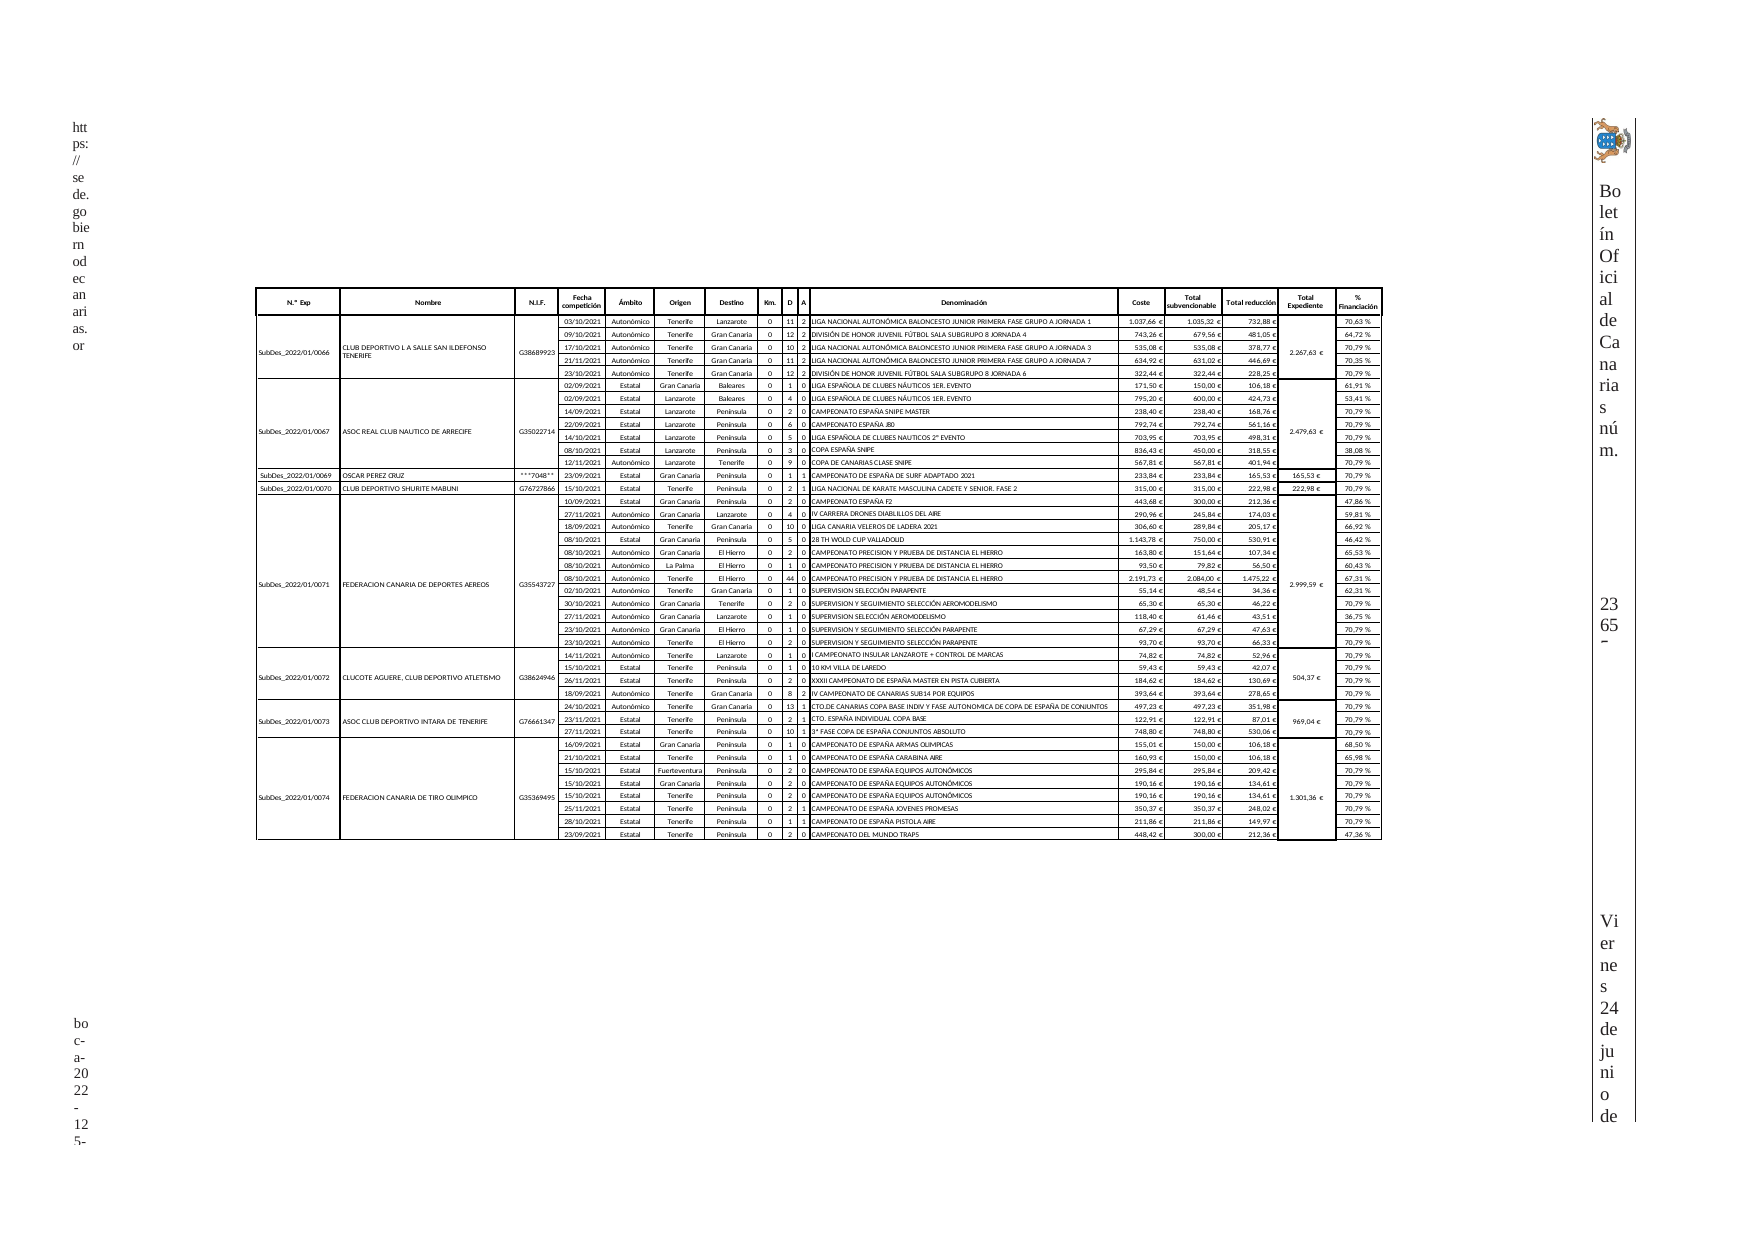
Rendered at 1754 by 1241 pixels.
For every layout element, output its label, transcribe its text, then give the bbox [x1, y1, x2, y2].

table_cell 70,79 % [1337, 404, 1381, 417]
table_cell 0 [798, 379, 809, 391]
table_cell Gran Canaria [655, 610, 704, 622]
table_cell 0 [798, 456, 809, 468]
table_cell COPA ESPAÑA SNIPE [811, 443, 1118, 455]
table_cell Península [705, 482, 757, 493]
table_cell 70,79 % [1337, 622, 1381, 634]
table_header Total subvencionable [1166, 289, 1221, 314]
table_cell 02/09/2021 [559, 392, 605, 404]
table_cell SUPERVISION Y SEGUIMIENTO SELECCIÓN PARAPENTE [811, 623, 1118, 634]
table_cell LIGA NACIONAL AUTONÓMICA BALONCESTO JUNIOR PRIMERA FASE GRUPO A JORNADA 1 [811, 316, 1118, 327]
table_cell SubDes_2022/01/0074 [257, 738, 339, 839]
table_cell 130,69 € [1223, 674, 1277, 686]
table_header Nombre [341, 289, 514, 314]
table_cell Tenerife [655, 482, 704, 493]
table_cell SUPERVISION Y SEGUIMIENTO SELECCIÓN PARAPENTE [811, 635, 1118, 647]
table_cell 245,84 € [1165, 507, 1222, 519]
table_cell Gran Canaria [655, 738, 704, 750]
table_cell 44 [783, 571, 797, 583]
table_header Denominación [811, 289, 1117, 314]
table_cell Autonómico [606, 571, 654, 583]
table_cell Tenerife [655, 828, 704, 839]
table_cell LIGA NACIONAL AUTONÓMICA BALONCESTO JUNIOR PRIMERA FASE GRUPO A JORNADA 7 [811, 354, 1118, 365]
table_cell 16/09/2021 [559, 738, 605, 750]
table_cell 393,64 € [1165, 687, 1222, 698]
table_cell 2 [783, 405, 797, 417]
table_cell 08/10/2021 [559, 571, 605, 583]
table_cell 233,84 € [1165, 469, 1222, 481]
table_cell LIGA ESPAÑOLA DE CLUBES NÁUTICOS 1ER. EVENTO [811, 379, 1118, 391]
table_cell 0 [758, 700, 782, 711]
table_cell 70,79 % [1337, 699, 1381, 711]
table_header Total reducción [1223, 289, 1277, 314]
table_cell Autonómico [606, 559, 654, 570]
table_cell 0 [758, 725, 782, 737]
table_cell 4 [783, 392, 797, 404]
table_cell Gran Canaria [705, 687, 757, 698]
table_cell Lanzarote [655, 392, 704, 404]
table_cell La Palma [655, 559, 704, 570]
text Boletín Oficial de Canarias núm. 125 [1599, 180, 1622, 462]
table_cell FEDERACION CANARIA DE TIRO OLIMPICO [341, 738, 514, 839]
table_cell Península [705, 789, 757, 801]
table_cell 0 [798, 495, 809, 506]
table_cell 56,50 € [1223, 559, 1277, 570]
table_cell Estatal [606, 802, 654, 814]
table_cell 43,51 € [1223, 610, 1277, 622]
table_cell 0 [758, 751, 782, 762]
table_cell 5 [783, 533, 797, 545]
table_cell 67,31 % [1337, 570, 1381, 583]
table_cell Península [705, 469, 757, 481]
table_cell 122,91 € [1165, 712, 1222, 724]
table_cell Lanzarote [705, 648, 757, 660]
table_cell Autonómico [606, 366, 654, 378]
table_cell 12 [783, 366, 797, 378]
table_cell 68,50 % [1337, 737, 1381, 750]
table_cell 190,16 € [1165, 789, 1222, 801]
table_cell 278,65 € [1223, 687, 1277, 698]
table_cell Lanzarote [705, 316, 757, 327]
table_cell 0 [758, 520, 782, 532]
table_cell 0 [798, 648, 809, 660]
table_cell Tenerife [655, 712, 704, 724]
table_cell SUPERVISION Y SEGUIMIENTO SELECCIÓN AEROMODELISMO [811, 597, 1118, 609]
table_cell CTO.DE CANARIAS COPA BASE INDIV Y FASE AUTONOMICA DE COPA DE ESPAÑA DE CONJUNTOS [811, 700, 1118, 711]
table_cell 535,08 € [1119, 341, 1164, 352]
table_cell 0 [758, 687, 782, 698]
table_cell 300,00 € [1165, 495, 1222, 506]
table_cell 0 [758, 456, 782, 468]
table_cell 318,55 € [1223, 443, 1277, 455]
table_cell CAMPEONATO DE ESPAÑA EQUIPOS AUTONÓMICOS [811, 776, 1118, 788]
table_cell SubDes_2022/01/0066 [257, 315, 339, 378]
table_cell CAMPEONATO DE ESPAÑA EQUIPOS AUTONÓMICOS [811, 789, 1118, 801]
table_cell 679,56 € [1165, 328, 1222, 340]
table_cell Autonómico [606, 648, 654, 660]
table_cell 46,22 € [1223, 597, 1277, 609]
table_cell 448,42 € [1119, 828, 1164, 839]
table_cell 750,00 € [1165, 533, 1222, 545]
table_cell Autonómico [606, 610, 654, 622]
table_cell 70,79 % [1337, 814, 1381, 827]
table_cell 212,36 € [1223, 495, 1277, 506]
table_cell 0 [798, 559, 809, 570]
table_cell 60,43 % [1337, 558, 1381, 570]
table_cell 567,81 € [1119, 456, 1164, 468]
table_cell 1 [783, 584, 797, 596]
table_cell 2 [783, 482, 797, 493]
table_cell 6 [783, 418, 797, 429]
table_cell 09/10/2021 [559, 328, 605, 340]
table_cell Lanzarote [655, 430, 704, 442]
table_cell 67,29 € [1165, 623, 1222, 634]
table_cell 74,82 € [1119, 648, 1164, 660]
table_cell CAMPEONATO ESPAÑA J80 [811, 418, 1118, 429]
table_cell CAMPEONATO DE ESPAÑA PISTOLA AIRE [811, 815, 1118, 827]
table_cell 18/09/2021 [559, 687, 605, 698]
table_cell Tenerife [655, 571, 704, 583]
table_cell 1 [798, 802, 809, 814]
table_cell SubDes_2022/01/0073 [257, 700, 339, 737]
table_cell 1 [783, 469, 797, 481]
table_cell Gran Canaria [655, 597, 704, 609]
table_cell CLUCOTE AGUERE, CLUB DEPORTIVO ATLETISMO [341, 648, 514, 698]
table_cell 351,98 € [1223, 700, 1277, 711]
table_cell 322,44 € [1119, 366, 1164, 378]
table_cell Estatal [606, 661, 654, 673]
table_cell 290,96 € [1119, 507, 1164, 519]
table_cell 46,42 % [1337, 532, 1381, 545]
table_cell 93,50 € [1119, 559, 1164, 570]
table_cell CAMPEONATO ESPAÑA F2 [811, 495, 1118, 506]
table_cell Estatal [606, 418, 654, 429]
table_cell 289,84 € [1165, 520, 1222, 532]
table_cell OSCAR PEREZ CRUZ [341, 469, 514, 481]
table_cell G35022714 [515, 379, 558, 468]
table_cell 87,01 € [1223, 712, 1277, 724]
table_cell Estatal [606, 751, 654, 762]
table_cell 0 [758, 379, 782, 391]
table_cell Autonómico [606, 520, 654, 532]
table_cell 47,86 % [1337, 494, 1381, 506]
table_cell 0 [798, 623, 809, 634]
table_cell Península [705, 776, 757, 788]
table_header Total Expediente [1279, 289, 1335, 314]
table_cell Gran Canaria [705, 584, 757, 596]
table_cell 93,70 € [1165, 635, 1222, 647]
table_cell 2 [783, 802, 797, 814]
table_cell SubDes_2022/01/0071 [257, 495, 339, 647]
table_cell Lanzarote [655, 443, 704, 455]
table_cell 401,94 € [1223, 456, 1277, 468]
table_cell 10 [783, 520, 797, 532]
table_cell 497,23 € [1119, 700, 1164, 711]
table_cell 2.084,00 € [1165, 571, 1222, 583]
table_cell Estatal [606, 469, 654, 481]
table_cell 70,79 % [1337, 801, 1381, 814]
table_cell 0 [758, 443, 782, 455]
table_cell 0 [798, 738, 809, 750]
table_cell 0 [758, 328, 782, 340]
table_cell Tenerife [705, 597, 757, 609]
table_cell 70,79 % [1337, 673, 1381, 686]
table_cell Península [705, 764, 757, 775]
table_cell 64,72 % [1337, 327, 1381, 340]
table_cell 300,00 € [1165, 828, 1222, 839]
table_cell 248,02 € [1223, 802, 1277, 814]
table_cell 122,91 € [1119, 712, 1164, 724]
table_cell 792,74 € [1119, 418, 1164, 429]
table_cell SUPERVISION SELECCIÓN PARAPENTE [811, 584, 1118, 596]
table_cell 211,86 € [1165, 815, 1222, 827]
table_cell 1 [783, 623, 797, 634]
table_cell 0 [798, 546, 809, 557]
table_header % Financiación [1337, 289, 1381, 314]
table_cell COPA DE CANARIAS CLASE SNIPE [811, 456, 1118, 468]
table_cell 24/10/2021 [559, 700, 605, 711]
table_cell 2 [798, 328, 809, 340]
table_cell 70,79 % [1337, 775, 1381, 788]
table_cell Tenerife [655, 316, 704, 327]
table_cell 163,80 € [1119, 546, 1164, 557]
table_cell CAMPEONATO ESPAÑA SNIPE MASTER [811, 405, 1118, 417]
table_cell ASOC REAL CLUB NAUTICO DE ARRECIFE [341, 379, 514, 468]
table_cell 1 [783, 648, 797, 660]
table_cell 0 [798, 789, 809, 801]
table_cell 315,00 € [1119, 482, 1164, 493]
table_cell 66,33 € [1223, 635, 1277, 647]
table_cell 171,50 € [1119, 379, 1164, 391]
table_cell 15/10/2021 [559, 789, 605, 801]
table_cell 0 [798, 751, 809, 762]
table_header Km. [759, 289, 781, 314]
table_cell 61,46 € [1165, 610, 1222, 622]
table_cell Estatal [606, 712, 654, 724]
picture [1594, 118, 1631, 163]
table_cell Tenerife [655, 366, 704, 378]
table_cell Estatal [606, 405, 654, 417]
table_cell DIVISIÓN DE HONOR JUVENIL FÚTBOL SALA SUBGRUPO 8 JORNADA 4 [811, 328, 1118, 340]
table_cell Península [705, 738, 757, 750]
table_cell 5 [783, 430, 797, 442]
table_cell Autonómico [606, 687, 654, 698]
table_cell 59,43 € [1119, 661, 1164, 673]
table_cell 30/10/2021 [559, 597, 605, 609]
table_cell Península [705, 430, 757, 442]
table_cell Península [705, 533, 757, 545]
table_cell 1 [783, 559, 797, 570]
table_cell 36,75 % [1337, 609, 1381, 622]
table_cell 0 [798, 610, 809, 622]
table_cell Autonómico [606, 507, 654, 519]
table_header N.I.F. [516, 289, 557, 314]
table_cell 150,00 € [1165, 738, 1222, 750]
table_cell 27/11/2021 [559, 725, 605, 737]
table_cell 0 [798, 571, 809, 583]
table_cell 66,92 % [1337, 519, 1381, 532]
table_cell 2 [783, 674, 797, 686]
table_cell 02/09/2021 [559, 379, 605, 391]
table_cell 1 [798, 469, 809, 481]
table_cell 12 [783, 328, 797, 340]
table_cell 295,84 € [1119, 764, 1164, 775]
table_cell 134,61 € [1223, 776, 1277, 788]
table_cell 11 [783, 316, 797, 327]
table_cell 10 [783, 725, 797, 737]
table_cell 23/10/2021 [559, 366, 605, 378]
table_cell 106,18 € [1223, 751, 1277, 762]
table_cell Autonómico [606, 316, 654, 327]
table_cell 34,36 € [1223, 584, 1277, 596]
table_cell Autonómico [606, 597, 654, 609]
table_cell 21/11/2021 [559, 354, 605, 365]
table_cell 149,97 € [1223, 815, 1277, 827]
table_cell 184,62 € [1119, 674, 1164, 686]
table_cell 0 [798, 430, 809, 442]
table_cell 3ª FASE COPA DE ESPAÑA CONJUNTOS ABSOLUTO [811, 725, 1118, 737]
table_cell 190,16 € [1119, 776, 1164, 788]
table_cell 168,76 € [1223, 405, 1277, 417]
table_cell Tenerife [655, 802, 704, 814]
table_cell 2 [783, 789, 797, 801]
table_cell 969,04 € [1279, 701, 1335, 737]
table_cell Fuerteventura [655, 764, 704, 775]
table_cell 23/10/2021 [559, 623, 605, 634]
table_cell SubDes_2022/01/0072 [257, 648, 339, 698]
table_cell Península [705, 443, 757, 455]
table_header N.º Exp [257, 289, 339, 314]
table_cell 0 [758, 392, 782, 404]
table_cell 703,95 € [1165, 430, 1222, 442]
table_cell 2.999,59 € [1279, 496, 1335, 647]
table_cell Gran Canaria [655, 533, 704, 545]
table_cell 21/10/2021 [559, 751, 605, 762]
table_cell 12/11/2021 [559, 456, 605, 468]
table_cell Estatal [606, 495, 654, 506]
table_cell 0 [758, 828, 782, 839]
table_cell SubDes_2022/01/0070 [257, 482, 339, 493]
table_cell SUPERVISION SELECCIÓN AEROMODELISMO [811, 610, 1118, 622]
table_cell 55,14 € [1119, 584, 1164, 596]
table_cell ASOC CLUB DEPORTIVO INTARA DE TENERIFE [341, 700, 514, 737]
table_cell Gran Canaria [705, 700, 757, 711]
table_cell 0 [758, 623, 782, 634]
table_cell 0 [798, 520, 809, 532]
table_cell Baleares [705, 379, 757, 391]
table_cell 184,62 € [1165, 674, 1222, 686]
table_cell 350,37 € [1119, 802, 1164, 814]
table_cell 0 [758, 635, 782, 647]
table_cell 70,79 % [1337, 788, 1381, 801]
table_cell CAMPEONATO DE ESPAÑA ARMAS OLIMPICAS [811, 738, 1118, 750]
table_cell 0 [798, 392, 809, 404]
table_cell 0 [758, 559, 782, 570]
table_cell 1 [783, 661, 797, 673]
table_cell 70,35 % [1337, 353, 1381, 365]
table_cell Península [705, 418, 757, 429]
table_cell CAMPEONATO PRECISION Y PRUEBA DE DISTANCIA EL HIERRO [811, 559, 1118, 570]
table_cell 48,54 € [1165, 584, 1222, 596]
table_cell Autonómico [606, 635, 654, 647]
table_cell IV CAMPEONATO DE CANARIAS SUB14 POR EQUIPOS [811, 687, 1118, 698]
table_cell 27/11/2021 [559, 507, 605, 519]
table_cell 106,18 € [1223, 379, 1277, 391]
table_cell 2 [783, 776, 797, 788]
table_cell 65,30 € [1165, 597, 1222, 609]
table_cell Autonómico [606, 328, 654, 340]
table_cell Tenerife [655, 687, 704, 698]
table_cell Estatal [606, 482, 654, 493]
table_cell Tenerife [655, 725, 704, 737]
table_cell 0 [758, 764, 782, 775]
table_cell XXXII CAMPEONATO DE ESPAÑA MASTER EN PISTA CUBIERTA [811, 674, 1118, 686]
table_cell 23/09/2021 [559, 828, 605, 839]
table_cell 0 [758, 495, 782, 506]
table_cell 08/10/2021 [559, 546, 605, 557]
table_cell 0 [798, 674, 809, 686]
table_cell 38,08 % [1337, 442, 1381, 455]
table_cell 222,98 € [1279, 483, 1335, 493]
table_cell 1 [783, 815, 797, 827]
table_cell Gran Canaria [655, 469, 704, 481]
table_header D [783, 289, 797, 314]
table_cell 0 [758, 738, 782, 750]
table_cell G38624946 [515, 648, 558, 698]
table_cell Gran Canaria [705, 366, 757, 378]
table_cell 1.035,32 € [1165, 316, 1222, 327]
table_cell 70,79 % [1337, 340, 1381, 352]
table_cell Estatal [606, 815, 654, 827]
table_cell 165,53 € [1279, 470, 1335, 481]
table_cell 17/10/2021 [559, 341, 605, 352]
table_cell Península [705, 725, 757, 737]
table_cell Península [705, 405, 757, 417]
table_cell 836,43 € [1119, 443, 1164, 455]
table_cell 350,37 € [1165, 802, 1222, 814]
table_cell Autonómico [606, 584, 654, 596]
table_cell 14/09/2021 [559, 405, 605, 417]
table_cell Autonómico [606, 341, 654, 352]
table_cell 14/11/2021 [559, 648, 605, 660]
table_cell G76661347 [515, 700, 558, 737]
table_cell 0 [758, 648, 782, 660]
table_cell 378,77 € [1223, 341, 1277, 352]
table_cell 1.475,22 € [1223, 571, 1277, 583]
table_cell 174,03 € [1223, 507, 1277, 519]
table_cell 150,00 € [1165, 379, 1222, 391]
table_cell LIGA CANARIA VELEROS DE LADERA 2021 [811, 520, 1118, 532]
table_cell Gran Canaria [705, 354, 757, 365]
table_cell Gran Canaria [655, 495, 704, 506]
table_cell 42,07 € [1223, 661, 1277, 673]
table_cell 25/11/2021 [559, 802, 605, 814]
table_cell LIGA NACIONAL DE KARATE MASCULINA CADETE Y SENIOR. FASE 2 [811, 482, 1118, 493]
table_cell 1 [798, 700, 809, 711]
table_cell I CAMPEONATO INSULAR LANZAROTE + CONTROL DE MARCAS [811, 648, 1118, 660]
table_cell CAMPEONATO DE ESPAÑA DE SURF ADAPTADO 2021 [811, 469, 1118, 481]
table_cell Estatal [606, 392, 654, 404]
table_cell Tenerife [655, 661, 704, 673]
table_cell 23/10/2021 [559, 635, 605, 647]
table_header A [799, 289, 809, 314]
table_cell 2 [783, 635, 797, 647]
table_cell Estatal [606, 725, 654, 737]
table_cell Gran Canaria [705, 341, 757, 352]
table_cell Tenerife [655, 341, 704, 352]
table_cell 795,20 € [1119, 392, 1164, 404]
table_cell 0 [798, 418, 809, 429]
table_cell 53,41 % [1337, 391, 1381, 404]
table_cell 10 [783, 341, 797, 352]
table_cell G35543727 [515, 495, 558, 647]
table_cell 0 [758, 597, 782, 609]
table_cell IV CARRERA DRONES DIABLILLOS DEL AIRE [811, 507, 1118, 519]
table_cell 2 [798, 316, 809, 327]
table_cell 0 [758, 789, 782, 801]
table_cell 530,06 € [1223, 725, 1277, 737]
table_cell Tenerife [655, 584, 704, 596]
table_cell 70,79 % [1337, 647, 1381, 660]
table_cell Estatal [606, 533, 654, 545]
table_cell 28/10/2021 [559, 815, 605, 827]
table_cell 11 [783, 354, 797, 365]
table_cell 47,63 € [1223, 623, 1277, 634]
table_cell 306,60 € [1119, 520, 1164, 532]
table_cell El Hierro [705, 571, 757, 583]
table_cell Gran Canaria [705, 520, 757, 532]
table_cell 70,63 % [1337, 314, 1381, 327]
table_cell Península [705, 661, 757, 673]
table_cell Tenerife [655, 328, 704, 340]
table_cell 70,79 % [1337, 634, 1381, 647]
table_cell 0 [798, 776, 809, 788]
table_cell 0 [758, 674, 782, 686]
table_cell 65,30 € [1119, 597, 1164, 609]
table_cell 222,98 € [1223, 482, 1277, 493]
table_cell 0 [798, 597, 809, 609]
table_cell 70,79 % [1337, 429, 1381, 442]
table_cell CAMPEONATO PRECISION Y PRUEBA DE DISTANCIA EL HIERRO [811, 571, 1118, 583]
table_cell Tenerife [655, 815, 704, 827]
table_cell 1 [798, 725, 809, 737]
table_cell 0 [798, 584, 809, 596]
table_cell 1 [783, 379, 797, 391]
table_cell 13 [783, 700, 797, 711]
table_cell LIGA NACIONAL AUTONÓMICA BALONCESTO JUNIOR PRIMERA FASE GRUPO A JORNADA 3 [811, 341, 1118, 352]
table_cell 209,42 € [1223, 764, 1277, 775]
table_cell 15/10/2021 [559, 764, 605, 775]
table_cell 295,84 € [1165, 764, 1222, 775]
table_cell Estatal [606, 379, 654, 391]
table_cell SubDes_2022/01/0067 [257, 379, 339, 468]
table_cell 424,73 € [1223, 392, 1277, 404]
table_cell 600,00 € [1165, 392, 1222, 404]
table_cell 65,53 % [1337, 545, 1381, 557]
table_cell 530,91 € [1223, 533, 1277, 545]
table_cell Lanzarote [655, 456, 704, 468]
table_cell 67,29 € [1119, 623, 1164, 634]
table_cell 165,53 € [1223, 469, 1277, 481]
table_cell CAMPEONATO DE ESPAÑA JOVENES PROMESAS [811, 802, 1118, 814]
table_cell CAMPEONATO DE ESPAÑA CARABINA AIRE [811, 751, 1118, 762]
table_cell Estatal [606, 430, 654, 442]
table_cell 2 [783, 764, 797, 775]
table_cell 1.301,36 € [1279, 739, 1335, 839]
table_cell 0 [758, 354, 782, 365]
table_cell 15/10/2021 [559, 661, 605, 673]
table_cell El Hierro [705, 559, 757, 570]
table_cell 190,16 € [1119, 789, 1164, 801]
table_cell 61,91 % [1337, 378, 1381, 391]
table_cell El Hierro [705, 546, 757, 557]
table_cell 497,23 € [1165, 700, 1222, 711]
table_cell 1.143,78 € [1119, 533, 1164, 545]
table_cell 0 [758, 712, 782, 724]
table_cell 08/10/2021 [559, 533, 605, 545]
table_cell 70,79 % [1337, 596, 1381, 609]
table_cell 0 [758, 469, 782, 481]
table_cell 0 [758, 571, 782, 583]
table_cell 0 [758, 776, 782, 788]
table_cell Tenerife [655, 354, 704, 365]
table_cell 631,02 € [1165, 354, 1222, 365]
table_cell 2.191,73 € [1119, 571, 1164, 583]
table_cell Península [705, 815, 757, 827]
table_cell Tenerife [655, 700, 704, 711]
table_cell 2 [783, 495, 797, 506]
table_cell 2 [783, 712, 797, 724]
table_cell 322,44 € [1165, 366, 1222, 378]
table_cell 561,16 € [1223, 418, 1277, 429]
table_cell 1.037,66 € [1119, 316, 1164, 327]
table_header Fecha competición [559, 289, 604, 314]
table_cell 0 [758, 430, 782, 442]
table_cell 59,81 % [1337, 506, 1381, 519]
table_cell 2 [783, 597, 797, 609]
table_cell Gran Canaria [655, 623, 704, 634]
table_cell Tenerife [655, 751, 704, 762]
table_cell 155,01 € [1119, 738, 1164, 750]
table_cell Península [705, 751, 757, 762]
table_cell 02/10/2021 [559, 584, 605, 596]
table_cell 446,69 € [1223, 354, 1277, 365]
text https://sede.gobiernodecanarias.org/boc [72, 118, 91, 353]
table_cell ***7048** [515, 469, 558, 481]
table_cell 0 [758, 341, 782, 352]
table_cell 2 [798, 687, 809, 698]
table_cell 65,98 % [1337, 750, 1381, 762]
table_cell 15/10/2021 [559, 482, 605, 493]
table_cell Baleares [705, 392, 757, 404]
table_cell 1 [783, 738, 797, 750]
table_cell 233,84 € [1119, 469, 1164, 481]
table_cell 2 [798, 341, 809, 352]
table_cell 443,68 € [1119, 495, 1164, 506]
table_cell El Hierro [705, 635, 757, 647]
table_cell 08/10/2021 [559, 443, 605, 455]
table_cell 1 [798, 815, 809, 827]
table_cell 70,79 % [1337, 660, 1381, 673]
table_cell 792,74 € [1165, 418, 1222, 429]
table_cell 70,79 % [1337, 763, 1381, 775]
table_cell 2 [783, 828, 797, 839]
table_cell 205,17 € [1223, 520, 1277, 532]
table_cell 74,82 € [1165, 648, 1222, 660]
table_cell 134,61 € [1223, 789, 1277, 801]
table_cell CAMPEONATO DE ESPAÑA EQUIPOS AUTONÓMICOS [811, 764, 1118, 775]
table_cell 79,82 € [1165, 559, 1222, 570]
table_cell 748,80 € [1165, 725, 1222, 737]
table_cell Estatal [606, 443, 654, 455]
table_cell 504,37 € [1279, 649, 1335, 698]
table_cell 315,00 € [1165, 482, 1222, 493]
table_cell 190,16 € [1165, 776, 1222, 788]
table_cell Gran Canaria [655, 546, 704, 557]
table_cell 238,40 € [1165, 405, 1222, 417]
table_cell 212,36 € [1223, 828, 1277, 839]
table_cell Tenerife [705, 456, 757, 468]
table_cell 567,81 € [1165, 456, 1222, 468]
table_cell 08/10/2021 [559, 559, 605, 570]
table_cell 151,64 € [1165, 546, 1222, 557]
table_cell 703,95 € [1119, 430, 1164, 442]
table_cell Tenerife [655, 648, 704, 660]
table_cell 14/10/2021 [559, 430, 605, 442]
table_cell Lanzarote [705, 610, 757, 622]
table_cell Tenerife [655, 520, 704, 532]
text 23655 [1600, 592, 1623, 642]
table_cell Tenerife [655, 789, 704, 801]
table_cell 0 [798, 507, 809, 519]
table_cell Gran Canaria [655, 776, 704, 788]
table_cell DIVISIÓN DE HONOR JUVENIL FÚTBOL SALA SUBGRUPO 8 JORNADA 6 [811, 366, 1118, 378]
table_cell 498,31 € [1223, 430, 1277, 442]
table_cell Tenerife [655, 674, 704, 686]
text Viernes 24 de junio de 2022 [1600, 910, 1623, 1124]
table_cell 150,00 € [1165, 751, 1222, 762]
table_cell 2.479,63 € [1279, 380, 1335, 468]
table_cell 1 [783, 751, 797, 762]
table_cell CLUB DEPORTIVO SHURITE MABUNI [341, 482, 514, 493]
table_cell 2 [783, 546, 797, 557]
table_cell 1 [798, 712, 809, 724]
table_cell 3 [783, 443, 797, 455]
table_cell 228,25 € [1223, 366, 1277, 378]
table_cell Estatal [606, 674, 654, 686]
table_cell 2 [798, 366, 809, 378]
table_cell 8 [783, 687, 797, 698]
table_cell Lanzarote [655, 405, 704, 417]
table_cell 4 [783, 507, 797, 519]
table_cell G35369495 [515, 738, 558, 839]
table_cell 0 [798, 764, 809, 775]
table_cell 70,79 % [1337, 455, 1381, 468]
table_cell 0 [758, 366, 782, 378]
table_cell 03/10/2021 [559, 316, 605, 327]
table_cell Estatal [606, 789, 654, 801]
table_cell 27/11/2021 [559, 610, 605, 622]
table_cell Estatal [606, 776, 654, 788]
table_cell Península [705, 712, 757, 724]
table_cell 748,80 € [1119, 725, 1164, 737]
table_cell Lanzarote [705, 507, 757, 519]
table_cell 634,92 € [1119, 354, 1164, 365]
table_cell 2.267,63 € [1279, 316, 1335, 378]
table_cell El Hierro [705, 623, 757, 634]
table_cell Autonómico [606, 456, 654, 468]
table_cell 70,79 % [1337, 686, 1381, 698]
table_cell 743,26 € [1119, 328, 1164, 340]
table_cell 28 TH WOLD CUP VALLADOLID [811, 533, 1118, 545]
table_cell 23/09/2021 [559, 469, 605, 481]
table_cell Estatal [606, 764, 654, 775]
table_cell 0 [758, 815, 782, 827]
table_cell 26/11/2021 [559, 674, 605, 686]
table_cell Estatal [606, 738, 654, 750]
table_cell 59,43 € [1165, 661, 1222, 673]
table_cell 0 [758, 507, 782, 519]
text boc-a-2022-125-2109 [74, 1015, 92, 1145]
table_cell FEDERACION CANARIA DE DEPORTES AEREOS [341, 495, 514, 647]
table_cell 0 [758, 533, 782, 545]
table_cell Lanzarote [655, 418, 704, 429]
table_cell 118,40 € [1119, 610, 1164, 622]
table_cell 2 [798, 354, 809, 365]
table_cell Autonómico [606, 700, 654, 711]
table_cell 0 [758, 405, 782, 417]
table_cell 0 [758, 418, 782, 429]
table_cell 0 [758, 610, 782, 622]
table_cell 0 [798, 828, 809, 839]
table_cell 62,31 % [1337, 583, 1381, 596]
table_cell CAMPEONATO PRECISION Y PRUEBA DE DISTANCIA EL HIERRO [811, 546, 1118, 557]
table_cell 10 KM VILLA DE LAREDO [811, 661, 1118, 673]
table_cell 0 [798, 635, 809, 647]
table_cell 23/11/2021 [559, 712, 605, 724]
table_cell 0 [758, 316, 782, 327]
table_cell 211,86 € [1119, 815, 1164, 827]
table_cell 535,08 € [1165, 341, 1222, 352]
table_header Destino [706, 289, 757, 314]
table_cell 106,18 € [1223, 738, 1277, 750]
table_cell LIGA ESPAÑOLA DE CLUBES NÁUTICOS 1ER. EVENTO [811, 392, 1118, 404]
table_cell 93,70 € [1119, 635, 1164, 647]
table_cell LIGA ESPAÑOLA DE CLUBES NAUTICOS 2º EVENTO [811, 430, 1118, 442]
table_cell Autonómico [606, 354, 654, 365]
table_cell 238,40 € [1119, 405, 1164, 417]
table_cell Tenerife [655, 635, 704, 647]
table_cell 18/09/2021 [559, 520, 605, 532]
table_cell SubDes_2022/01/0069 [257, 469, 339, 481]
table_cell 70,79 % [1337, 417, 1381, 429]
table_cell G76727866 [515, 482, 558, 493]
table_cell 0 [758, 546, 782, 557]
table_cell Autonómico [606, 546, 654, 557]
table_cell Gran Canaria [705, 328, 757, 340]
table_cell 9 [783, 456, 797, 468]
table_cell CTO. ESPAÑA INDIVIDUAL COPA BASE [811, 712, 1118, 724]
table_cell Autonómico [606, 623, 654, 634]
table_cell 0 [758, 661, 782, 673]
table_cell 47,36 % [1337, 827, 1381, 839]
table_cell 1 [798, 482, 809, 493]
table_cell Estatal [606, 828, 654, 839]
table_cell 0 [758, 482, 782, 493]
table_cell 160,93 € [1119, 751, 1164, 762]
table_cell 52,96 € [1223, 648, 1277, 660]
table_cell 1 [783, 610, 797, 622]
table_cell Península [705, 674, 757, 686]
table_cell 15/10/2021 [559, 776, 605, 788]
table_cell Península [705, 828, 757, 839]
table_cell 0 [758, 584, 782, 596]
table_header Origen [655, 289, 704, 314]
table_header Coste [1119, 289, 1164, 314]
table_cell 10/09/2021 [559, 495, 605, 506]
table_cell 393,64 € [1119, 687, 1164, 698]
table_cell CLUB DEPORTIVO L A SALLE SAN ILDEFONSO TENERIFE [341, 316, 514, 378]
table_cell 70,79 % [1337, 724, 1381, 737]
table_cell Península [705, 495, 757, 506]
table_header Ámbito [606, 289, 653, 314]
table_cell Península [705, 802, 757, 814]
table_cell 0 [758, 802, 782, 814]
table_cell 0 [798, 661, 809, 673]
table_cell Gran Canaria [655, 379, 704, 391]
table_cell 107,34 € [1223, 546, 1277, 557]
table_cell CAMPEONATO DEL MUNDO TRAP5 [811, 828, 1118, 839]
table_cell 70,79 % [1337, 711, 1381, 724]
table_cell G38689923 [515, 316, 558, 378]
table_cell 0 [798, 405, 809, 417]
table_cell 22/09/2021 [559, 418, 605, 429]
table_cell 450,00 € [1165, 443, 1222, 455]
table_cell 70,79 % [1337, 365, 1381, 378]
table_cell 70,79 % [1337, 481, 1381, 493]
table_cell 0 [798, 533, 809, 545]
table_cell 0 [798, 443, 809, 455]
table_cell 732,88 € [1223, 316, 1277, 327]
table_cell Gran Canaria [655, 507, 704, 519]
table_cell 70,79 % [1337, 468, 1381, 481]
table_cell 481,05 € [1223, 328, 1277, 340]
